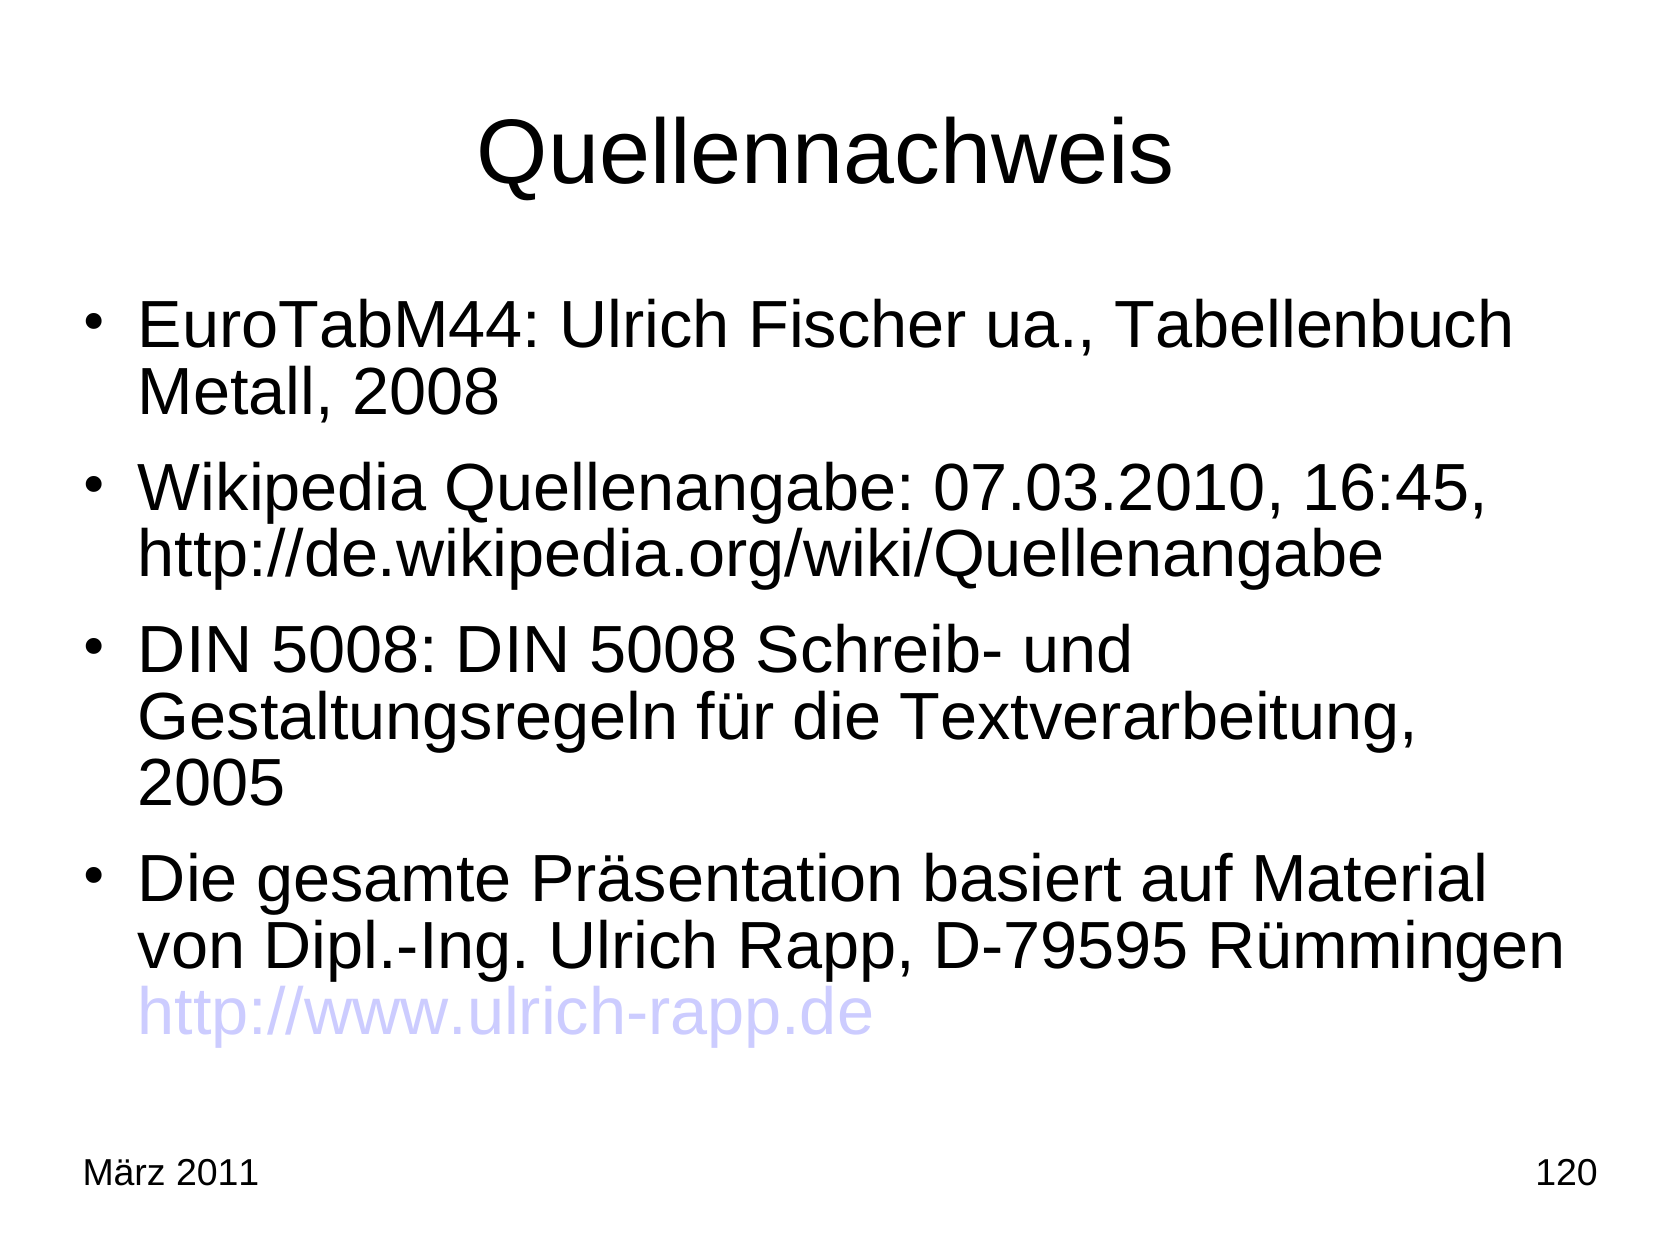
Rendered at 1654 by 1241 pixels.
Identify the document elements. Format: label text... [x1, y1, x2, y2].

list EuroTabM44: Ulrich Fischer ua., Tabellenbuch Metall, 2008 Wikipedia Quellenangabe: 07.03.2010, 16:45, http://de.wikipedia.org/wiki/Quellenangabe DIN 5008: DIN 5008 Schreib- und Gestaltungsregeln für die Textverarbeitung, 2005 Die gesamte Präsentation basiert auf Material von Dipl.-Ing. Ulrich Rapp, D-79595 Rümmingen http://www.ulrich-rapp.de [82, 290, 1571, 1109]
title Quellennachweis [82, 49, 1571, 257]
